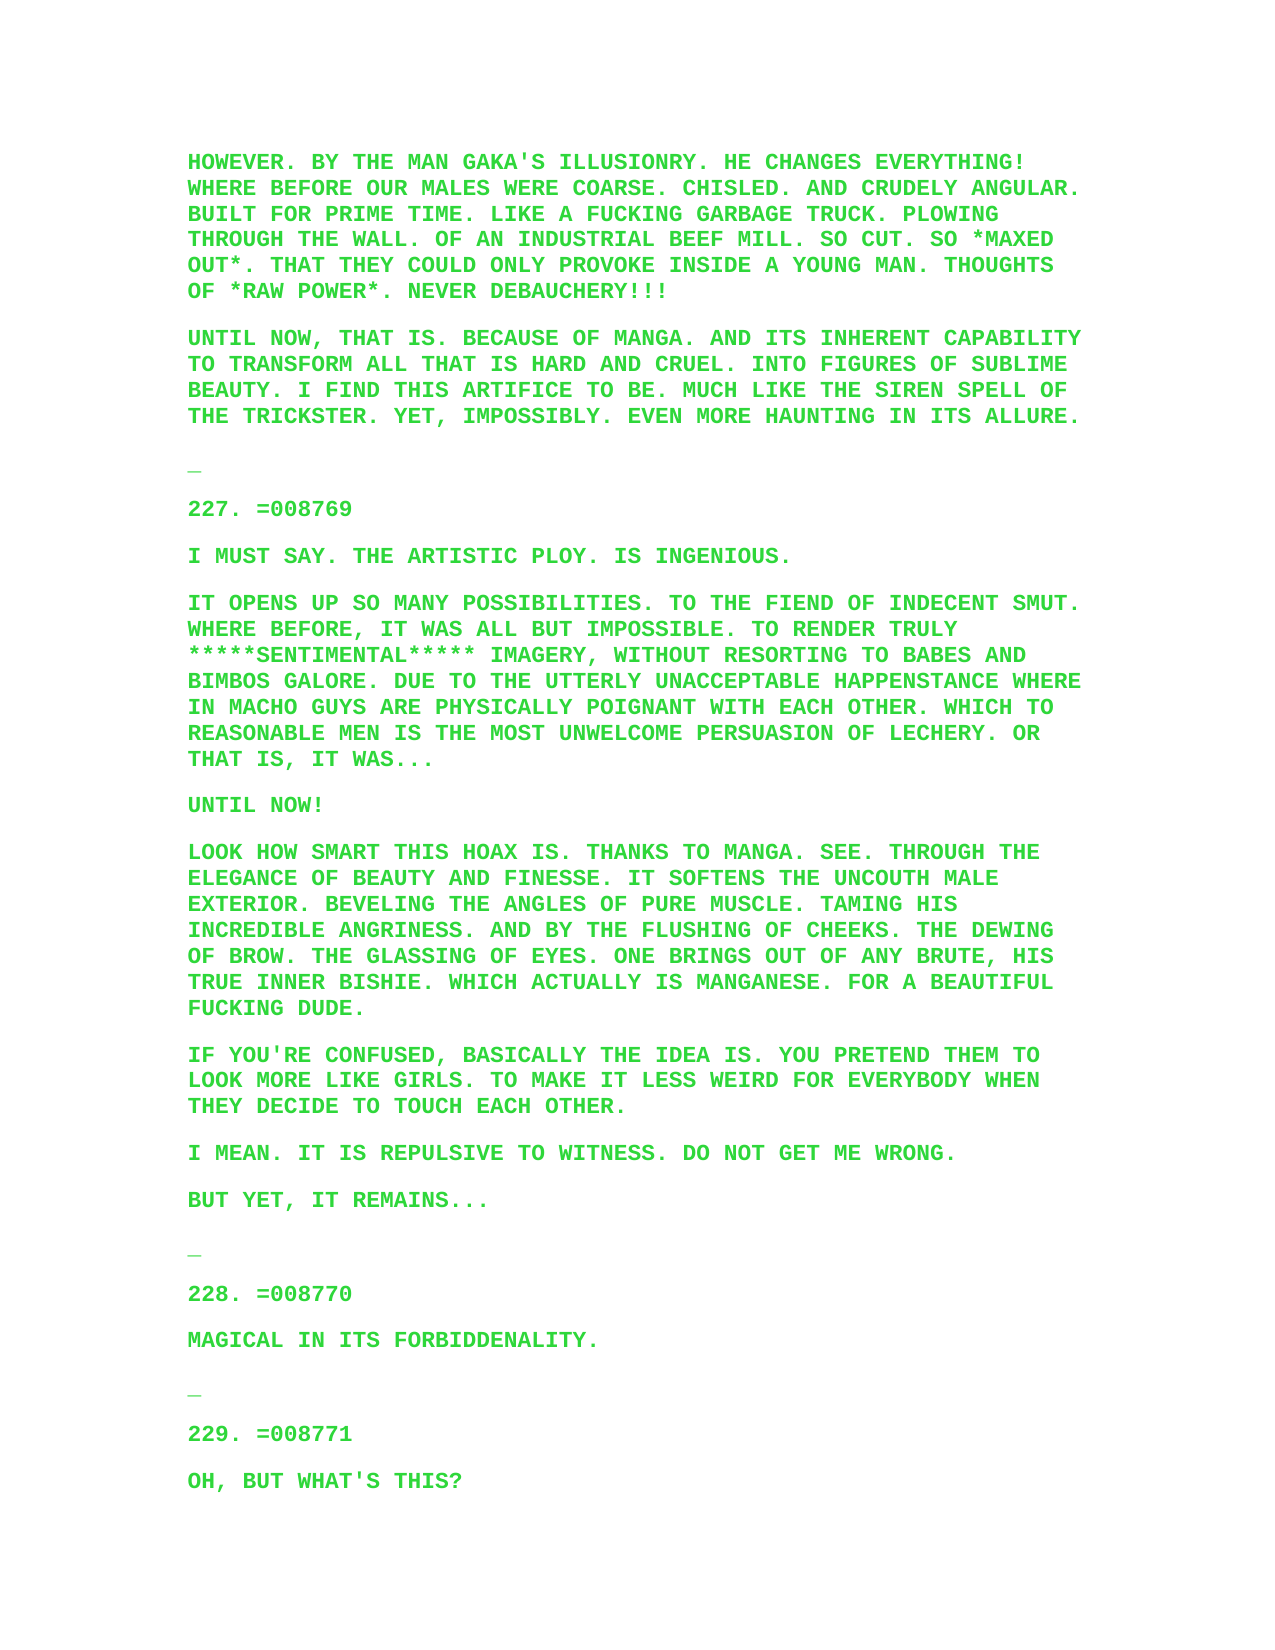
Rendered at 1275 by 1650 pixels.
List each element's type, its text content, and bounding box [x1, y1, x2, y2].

text IF YOU'RE CONFUSED, BASICALLY THE IDEA IS. YOU PRETEND THEM TO LOOK MORE LIKE GIRLS. TO MAKE IT LESS WEIRD FOR EVERYBODY WHEN THEY DECIDE TO TOUCH EACH OTHER. [187, 1043, 1087, 1121]
text LOOK HOW SMART THIS HOAX IS. THANKS TO MANGA. SEE. THROUGH THE ELEGANCE OF BEAUTY AND FINESSE. IT SOFTENS THE UNCOUTH MALE EXTERIOR. BEVELING THE ANGLES OF PURE MUSCLE. TAMING HIS INCREDIBLE ANGRINESS. AND BY THE FLUSHING OF CHEEKS. THE DEWING OF BROW. THE GLASSING OF EYES. ONE BRINGS OUT OF ANY BRUTE, HIS TRUE INNER BISHIE. WHICH ACTUALLY IS MANGANESE. FOR A BEAUTIFUL FUCKING DUDE. [187, 841, 1087, 1022]
text OH, BUT WHAT'S THIS? [187, 1469, 1087, 1495]
text _ [187, 451, 1087, 477]
text IT OPENS UP SO MANY POSSIBILITIES. TO THE FIEND OF INDECENT SMUT. WHERE BEFORE, IT WAS ALL BUT IMPOSSIBLE. TO RENDER TRULY *****SENTIMENTAL***** IMAGERY, WITHOUT RESORTING TO BABES AND BIMBOS GALORE. DUE TO THE UTTERLY UNACCEPTABLE HAPPENSTANCE WHERE IN MACHO GUYS ARE PHYSICALLY POIGNANT WITH EACH OTHER. WHICH TO REASONABLE MEN IS THE MOST UNWELCOME PERSUASION OF LECHERY. OR THAT IS, IT WAS... [187, 591, 1087, 773]
text I MEAN. IT IS REPULSIVE TO WITNESS. DO NOT GET ME WRONG. [187, 1142, 1087, 1167]
text 227. =008769 [187, 498, 1087, 524]
text I MUST SAY. THE ARTISTIC PLOY. IS INGENIOUS. [187, 544, 1087, 571]
text _ [187, 1375, 1087, 1401]
text 229. =008771 [187, 1422, 1087, 1448]
text UNTIL NOW, THAT IS. BECAUSE OF MANGA. AND ITS INHERENT CAPABILITY TO TRANSFORM ALL THAT IS HARD AND CRUEL. INTO FIGURES OF SUBLIME BEAUTY. I FIND THIS ARTIFICE TO BE. MUCH LIKE THE SIREN SPELL OF THE TRICKSTER. YET, IMPOSSIBLY. EVEN MORE HAUNTING IN ITS ALLURE. [187, 326, 1087, 430]
text BUT YET, IT REMAINS... [187, 1188, 1087, 1214]
text HOWEVER. BY THE MAN GAKA'S ILLUSIONRY. HE CHANGES EVERYTHING! WHERE BEFORE OUR MALES WERE COARSE. CHISLED. AND CRUDELY ANGULAR. BUILT FOR PRIME TIME. LIKE A FUCKING GARBAGE TRUCK. PLOWING THROUGH THE WALL. OF AN INDUSTRIAL BEEF MILL. SO CUT. SO *MAXED OUT*. THAT THEY COULD ONLY PROVOKE INSIDE A YOUNG MAN. THOUGHTS OF *RAW POWER*. NEVER DEBAUCHERY!!! [187, 150, 1087, 306]
text MAGICAL IN ITS FORBIDDENALITY. [187, 1329, 1087, 1354]
text UNTIL NOW! [187, 794, 1087, 820]
text _ [187, 1235, 1087, 1261]
text 228. =008770 [187, 1282, 1087, 1308]
